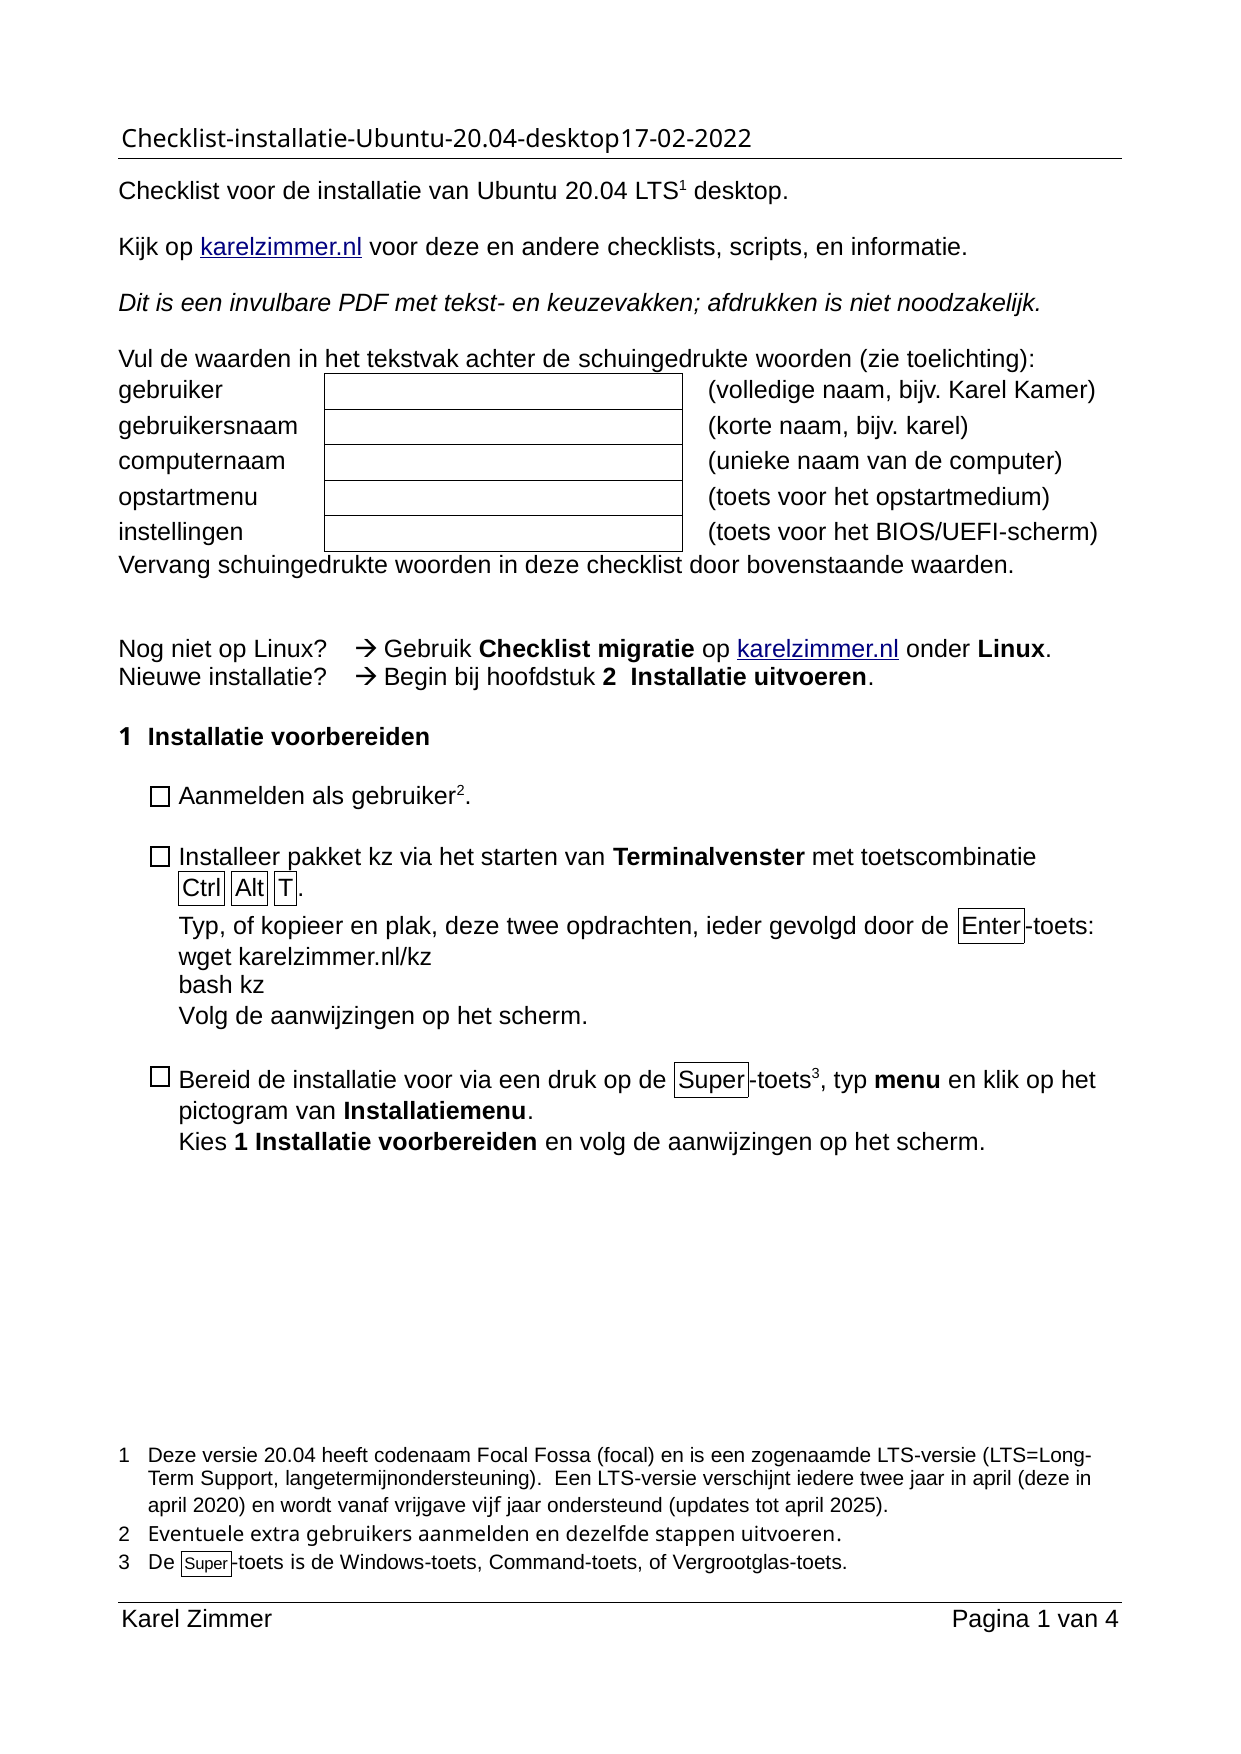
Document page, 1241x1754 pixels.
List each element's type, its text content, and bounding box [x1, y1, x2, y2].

table_cell Volg de aanwijzingen op het scherm. [177, 1000, 1120, 1031]
text Nog niet op Linux?  Gebruik Checklist migratie op karelzimmer.nl onder Linux. [118, 635, 1122, 663]
table_cell Installeer pakket kz via het starten van Terminalvenster met toetscombinatie Ctrl Alt T. [177, 842, 1120, 907]
text (unieke naam van de computer) [683, 444, 1122, 480]
table_header Aanmelden als gebruiker. [177, 781, 1120, 811]
table_cell [141, 1061, 177, 1126]
text (volledige naam, bijv. Karel Kamer) [683, 373, 1122, 409]
table_cell Kies 1 Installatie voorbereiden en volg de aanwijzingen op het scherm. [177, 1126, 1120, 1157]
table_cell [141, 1126, 177, 1157]
table_cell Bereid de installatie voor via een druk op de Super-toets, typ menu en klik op het pictogram van Installatiemenu. [177, 1061, 1120, 1126]
text opstartmenu [118, 480, 324, 515]
text (korte naam, bijv. karel) [683, 409, 1122, 444]
text instellingen [118, 515, 324, 551]
list Installatie voorbereiden [118, 719, 1122, 753]
text Vul de waarden in het tekstvak achter de schuingedrukte woorden (zie toelichting): [118, 345, 1122, 373]
text gebruiker [118, 373, 324, 409]
text Deze versie 20.04 heeft codenaam Focal Fossa (focal) en is een zogenaamde LTS-versie (LTS=Long-Term Support, langetermijnondersteuning). Een LTS-versie verschijnt iedere twee jaar in april (deze in april 2020) en wordt vanaf vrijgave vijf jaar ondersteund (updates tot april 2025). [118, 1443, 1122, 1519]
text computernaam [118, 444, 324, 480]
table_cell [177, 1031, 1120, 1061]
table_cell [141, 1000, 177, 1031]
text Vervang schuingedrukte woorden in deze checklist door bovenstaande waarden. [118, 551, 1122, 579]
text Checklist voor de installatie van Ubuntu 20.04 LTS desktop. [118, 177, 1122, 205]
table_cell [141, 907, 177, 1000]
text (toets voor het opstartmedium) [683, 480, 1122, 515]
table_header [141, 781, 177, 811]
text (toets voor het BIOS/UEFI-scherm) [683, 515, 1122, 551]
table_cell [141, 811, 177, 842]
text Dit is een invulbare PDF met tekst- en keuzevakken; afdrukken is niet noodzakelijk. [118, 289, 1122, 317]
table_cell [177, 811, 1120, 842]
text Nieuwe installatie?  Begin bij hoofdstuk 2 Installatie uitvoeren. [118, 663, 1122, 691]
text gebruikersnaam [118, 409, 324, 444]
table_cell [141, 842, 177, 907]
text Kijk op karelzimmer.nl voor deze en andere checklists, scripts, en informatie. [118, 233, 1122, 261]
table_cell Typ, of kopieer en plak, deze twee opdrachten, ieder gevolgd door de Enter-toets: wget karelzimmer.nl/kz bash kz [177, 907, 1120, 1000]
table_cell [141, 1031, 177, 1061]
